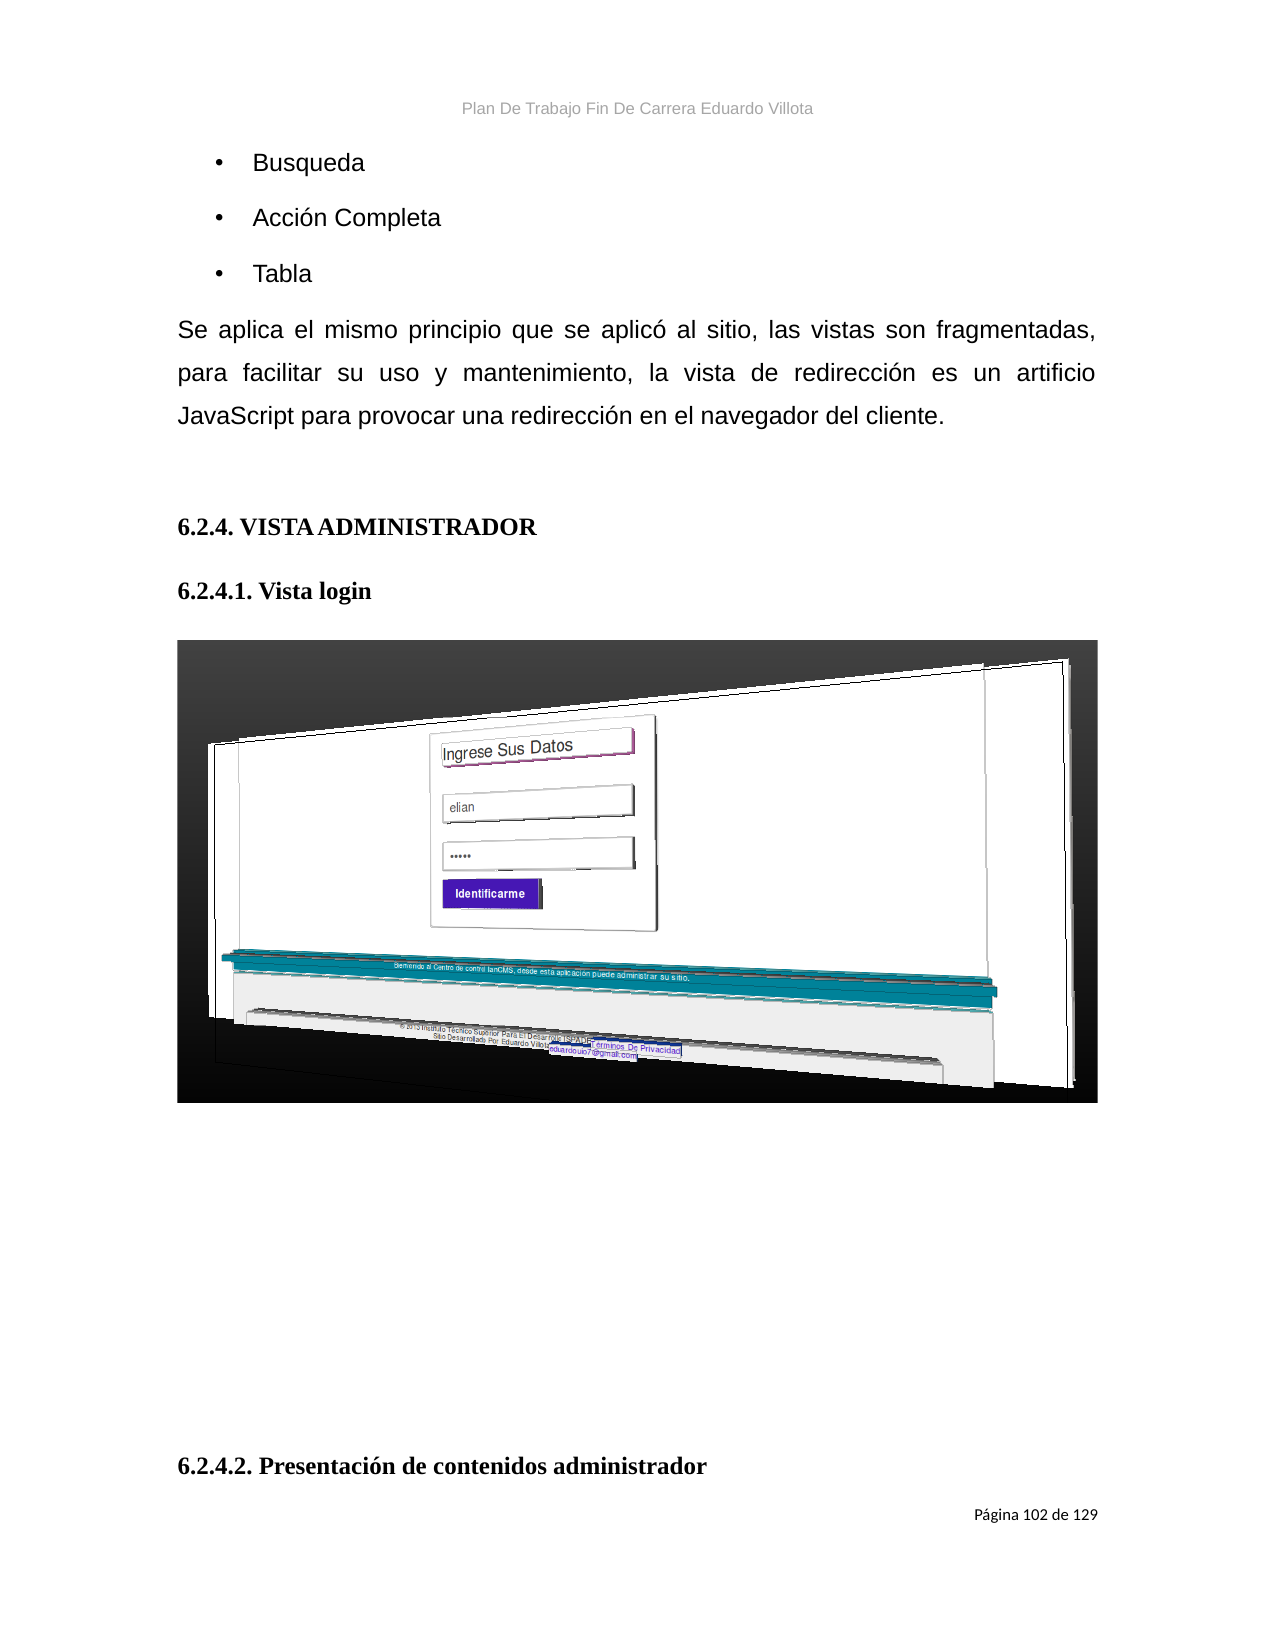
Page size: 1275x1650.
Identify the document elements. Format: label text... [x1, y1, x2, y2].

text 6.2.4. VISTA ADMINISTRADOR [177, 512, 1098, 541]
text 6.2.4.1. Vista login [177, 576, 1098, 605]
list Tabla [215, 259, 1098, 288]
list Busqueda [215, 148, 1098, 176]
picture [177, 640, 1098, 1103]
text 6.2.4.2. Presentación de contenidos administrador [177, 1451, 1098, 1480]
list Acción Completa [215, 203, 1098, 232]
text Se aplica el mismo principio que se aplicó al sitio, las vistas son fragmentadas, para facilitar su uso y mantenimiento, la vista de redirección es un artificio JavaScript para provocar una redirección en el navegador del cliente. [177, 315, 1098, 430]
